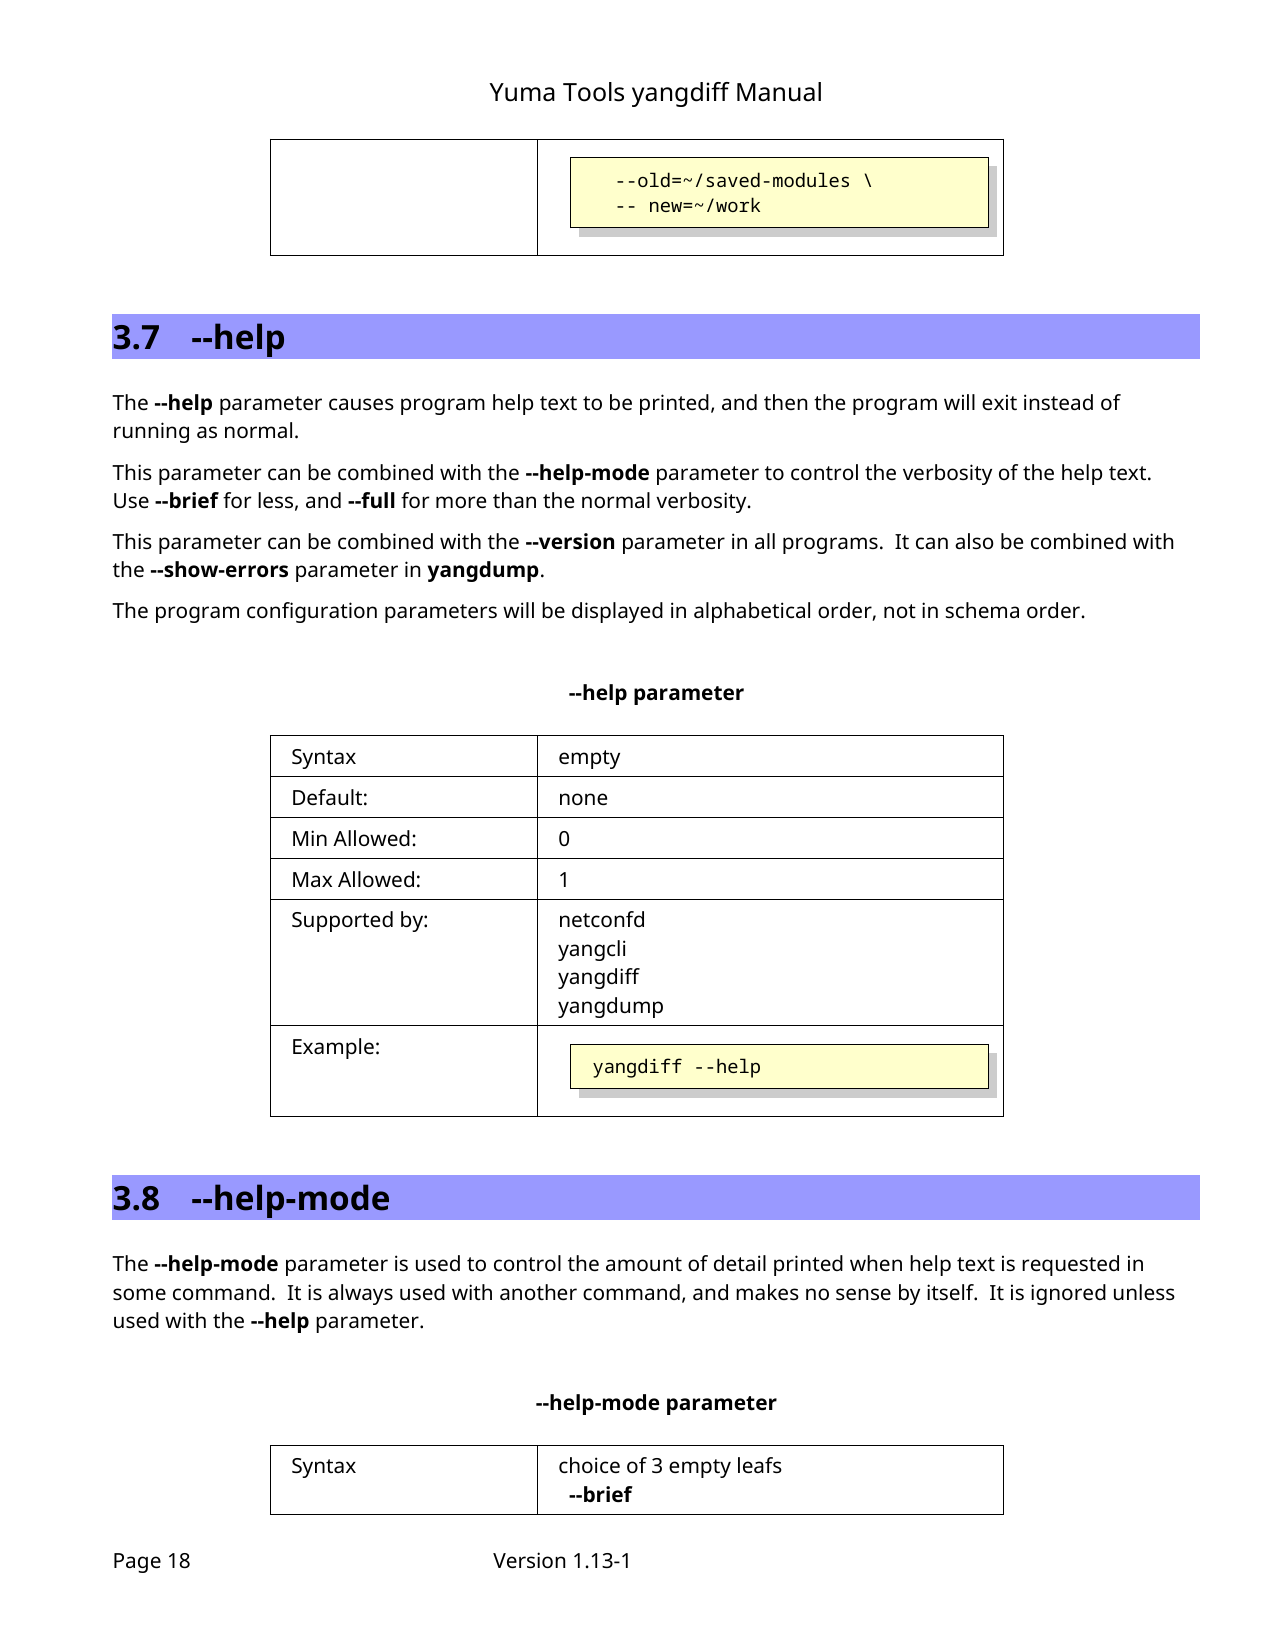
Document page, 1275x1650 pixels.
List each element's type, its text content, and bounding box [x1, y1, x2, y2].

table_cell yangdiff --help [538, 1026, 1003, 1116]
table_cell Min Allowed: [271, 818, 537, 858]
subtitle --help parameter [127, 678, 1185, 707]
text The --help-mode parameter is used to control the amount of detail printed when help text is requested in some command. It is always used with another command, and makes no sense by itself. It is ignored unless used with the --help parameter. [112, 1249, 1200, 1334]
subtitle --help [112, 314, 1200, 359]
text The program configuration parameters will be displayed in alphabetical order, not in schema order. [112, 596, 1200, 625]
table_cell Max Allowed: [271, 859, 537, 899]
table_cell Example: [271, 1026, 537, 1116]
text This parameter can be combined with the --version parameter in all programs. It can also be combined with the --show-errors parameter in yangdump. [112, 527, 1200, 584]
text The --help parameter causes program help text to be printed, and then the program will exit instead of running as normal. [112, 388, 1200, 445]
table_header empty [538, 736, 1003, 776]
table_cell none [538, 777, 1003, 817]
table_cell 0 [538, 818, 1003, 858]
table_cell --old=~/saved-modules \ -- new=~/work [538, 140, 1003, 255]
table_cell 1 [538, 859, 1003, 899]
table_header Syntax [271, 736, 537, 776]
table_cell Supported by: [271, 900, 537, 1025]
table_header choice of 3 empty leafs --brief [538, 1446, 1003, 1514]
table_header Syntax [271, 1446, 537, 1514]
table_cell Default: [271, 777, 537, 817]
table_cell [271, 140, 537, 255]
text This parameter can be combined with the --help-mode parameter to control the verbosity of the help text. Use --brief for less, and --full for more than the normal verbosity. [112, 458, 1200, 514]
table_cell netconfd yangcli yangdiff yangdump [538, 900, 1003, 1025]
subtitle --help-mode [112, 1175, 1200, 1220]
subtitle --help-mode parameter [127, 1388, 1185, 1416]
